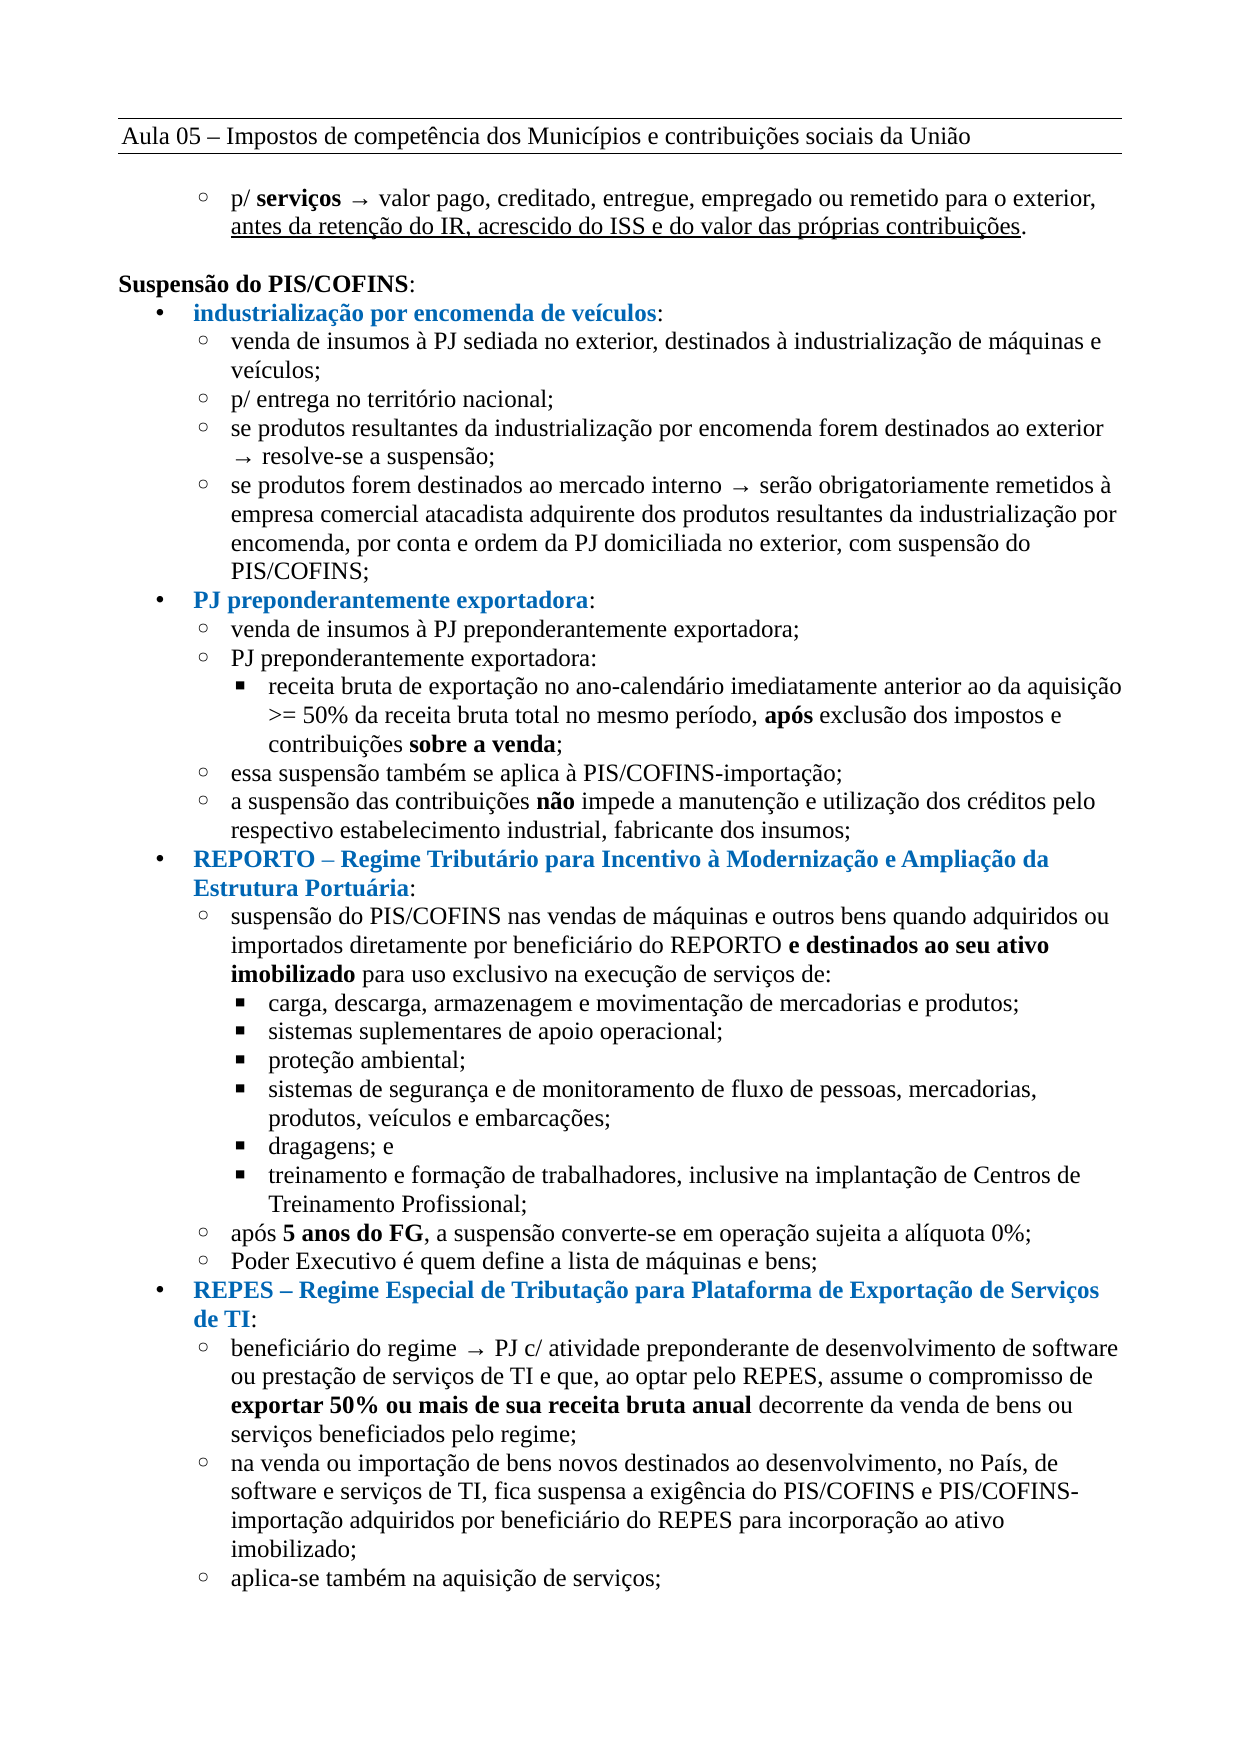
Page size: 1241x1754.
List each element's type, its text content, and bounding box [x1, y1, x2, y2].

list REPORTO – Regime Tributário para Incentivo à Modernização e Ampliação da Estrutura Portuária: [156, 844, 1122, 901]
list se produtos forem destinados ao mercado interno → serão obrigatoriamente remetidos à empresa comercial atacadista adquirente dos produtos resultantes da industrialização por encomenda, por conta e ordem da PJ domiciliada no exterior, com suspensão do PIS/COFINS; [193, 470, 1122, 585]
list p/ serviços → valor pago, creditado, entregue, empregado ou remetido para o exterior, antes da retenção do IR, acrescido do ISS e do valor das próprias contribuições. [193, 183, 1122, 240]
list a suspensão das contribuições não impede a manutenção e utilização dos créditos pelo respectivo estabelecimento industrial, fabricante dos insumos; [193, 786, 1122, 844]
list beneficiário do regime → PJ c/ atividade preponderante de desenvolvimento de software ou prestação de serviços de TI e que, ao optar pelo REPES, assume o compromisso de exportar 50% ou mais de sua receita bruta anual decorrente da venda de bens ou serviços beneficiados pelo regime; [193, 1333, 1122, 1448]
list se produtos resultantes da industrialização por encomenda forem destinados ao exterior → resolve-se a suspensão; [193, 413, 1122, 470]
list receita bruta de exportação no ano-calendário imediatamente anterior ao da aquisição >= 50% da receita bruta total no mesmo período, após exclusão dos impostos e contribuições sobre a venda; [231, 671, 1122, 758]
list sistemas suplementares de apoio operacional; [231, 1016, 1122, 1045]
list suspensão do PIS/COFINS nas vendas de máquinas e outros bens quando adquiridos ou importados diretamente por beneficiário do REPORTO e destinados ao seu ativo imobilizado para uso exclusivo na execução de serviços de: [193, 901, 1122, 988]
list PJ preponderantemente exportadora: [193, 643, 1122, 671]
list venda de insumos à PJ preponderantemente exportadora; [193, 614, 1122, 643]
list na venda ou importação de bens novos destinados ao desenvolvimento, no País, de software e serviços de TI, fica suspensa a exigência do PIS/COFINS e PIS/COFINS-importação adquiridos por beneficiário do REPES para incorporação ao ativo imobilizado; [193, 1448, 1122, 1563]
list aplica-se também na aquisição de serviços; [193, 1563, 1122, 1591]
list PJ preponderantemente exportadora: [156, 585, 1122, 614]
list essa suspensão também se aplica à PIS/COFINS-importação; [193, 758, 1122, 786]
list p/ entrega no território nacional; [193, 384, 1122, 413]
list após 5 anos do FG, a suspensão converte-se em operação sujeita a alíquota 0%; [193, 1218, 1122, 1246]
list Poder Executivo é quem define a lista de máquinas e bens; [193, 1246, 1122, 1275]
list industrialização por encomenda de veículos: [156, 298, 1122, 326]
list sistemas de segurança e de monitoramento de fluxo de pessoas, mercadorias, produtos, veículos e embarcações; [231, 1074, 1122, 1131]
list carga, descarga, armazenagem e movimentação de mercadorias e produtos; [231, 988, 1122, 1016]
text Suspensão do PIS/COFINS: [118, 269, 1122, 298]
list venda de insumos à PJ sediada no exterior, destinados à industrialização de máquinas e veículos; [193, 326, 1122, 384]
list dragagens; e [231, 1131, 1122, 1160]
list treinamento e formação de trabalhadores, inclusive na implantação de Centros de Treinamento Profissional; [231, 1160, 1122, 1218]
list REPES – Regime Especial de Tributação para Plataforma de Exportação de Serviços de TI: [156, 1275, 1122, 1333]
list proteção ambiental; [231, 1045, 1122, 1074]
